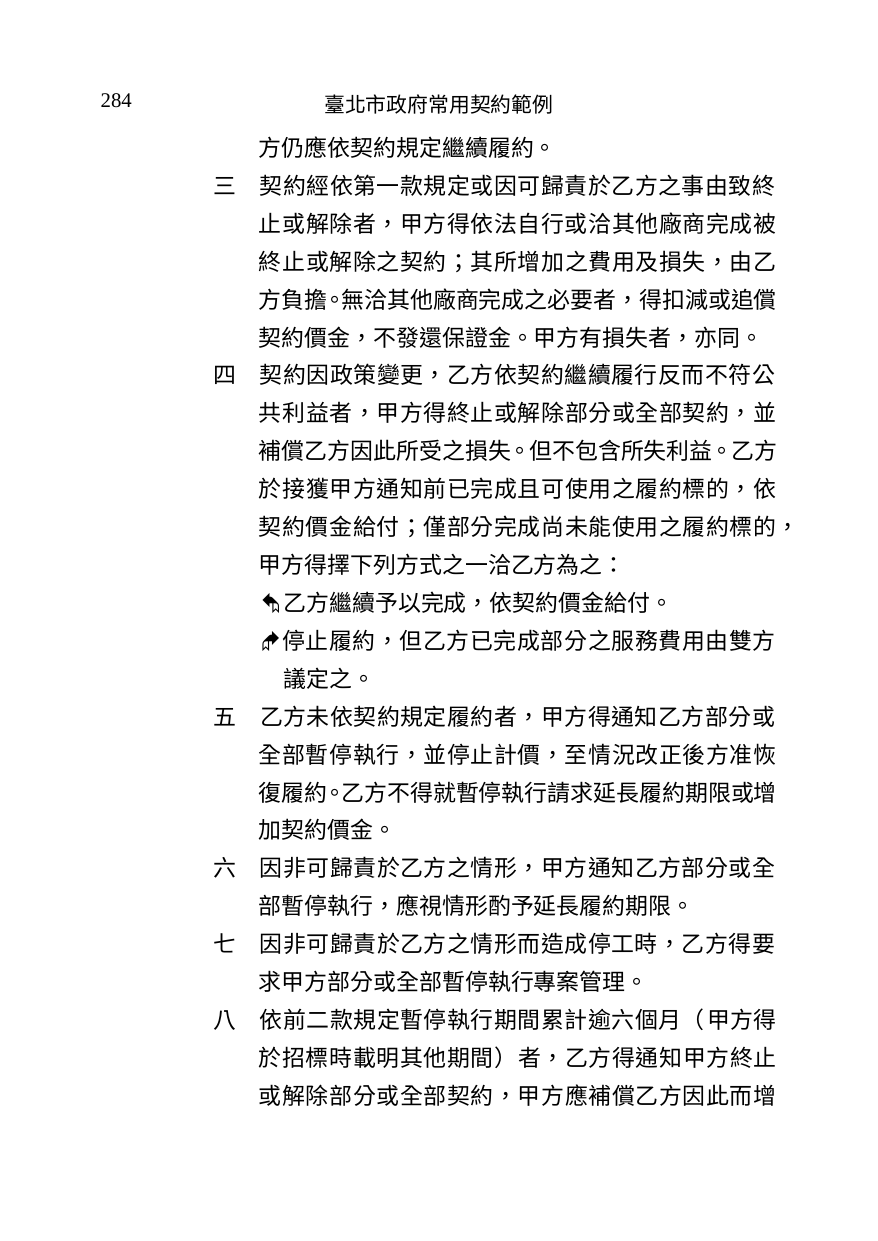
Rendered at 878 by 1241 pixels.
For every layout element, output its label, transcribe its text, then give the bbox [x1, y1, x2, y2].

text 七 因非可歸責於乙方之情形而造成停工時，乙方得要求甲方部分或全部暫停執行專案管理。 [213, 924, 777, 999]
text 五 乙方未依契約規定履約者，甲方得通知乙方部分或全部暫停執行，並停止計價，至情況改正後方准恢復履約。乙方不得就暫停執行請求延長履約期限或增加契約價金。 [213, 696, 777, 848]
text 三 契約經依第一款規定或因可歸責於乙方之事由致終止或解除者，甲方得依法自行或洽其他廠商完成被終止或解除之契約；其所增加之費用及損失，由乙方負擔。無洽其他廠商完成之必要者，得扣減或追償契約價金，不發還保證金。甲方有損失者，亦同。 [213, 165, 777, 355]
text 四 契約因政策變更，乙方依契約繼續履行反而不符公共利益者，甲方得終止或解除部分或全部契約，並補償乙方因此所受之損失。但不包含所失利益。乙方於接獲甲方通知前已完成且可使用之履約標的，依契約價金給付；僅部分完成尚未能使用之履約標的，甲方得擇下列方式之一洽乙方為之： [213, 355, 777, 582]
text 方仍應依契約規定繼續履約。 [213, 127, 777, 165]
text 八 依前二款規定暫停執行期間累計逾六個月（甲方得於招標時載明其他期間）者，乙方得通知甲方終止或解除部分或全部契約，甲方應補償乙方因此而增 [213, 999, 777, 1113]
text 六 因非可歸責於乙方之情形，甲方通知乙方部分或全部暫停執行，應視情形酌予延長履約期限。 [213, 848, 777, 924]
text 乙方繼續予以完成，依契約價金給付。 [260, 582, 777, 620]
text 停止履約，但乙方已完成部分之服務費用由雙方議定之。 [260, 620, 777, 696]
